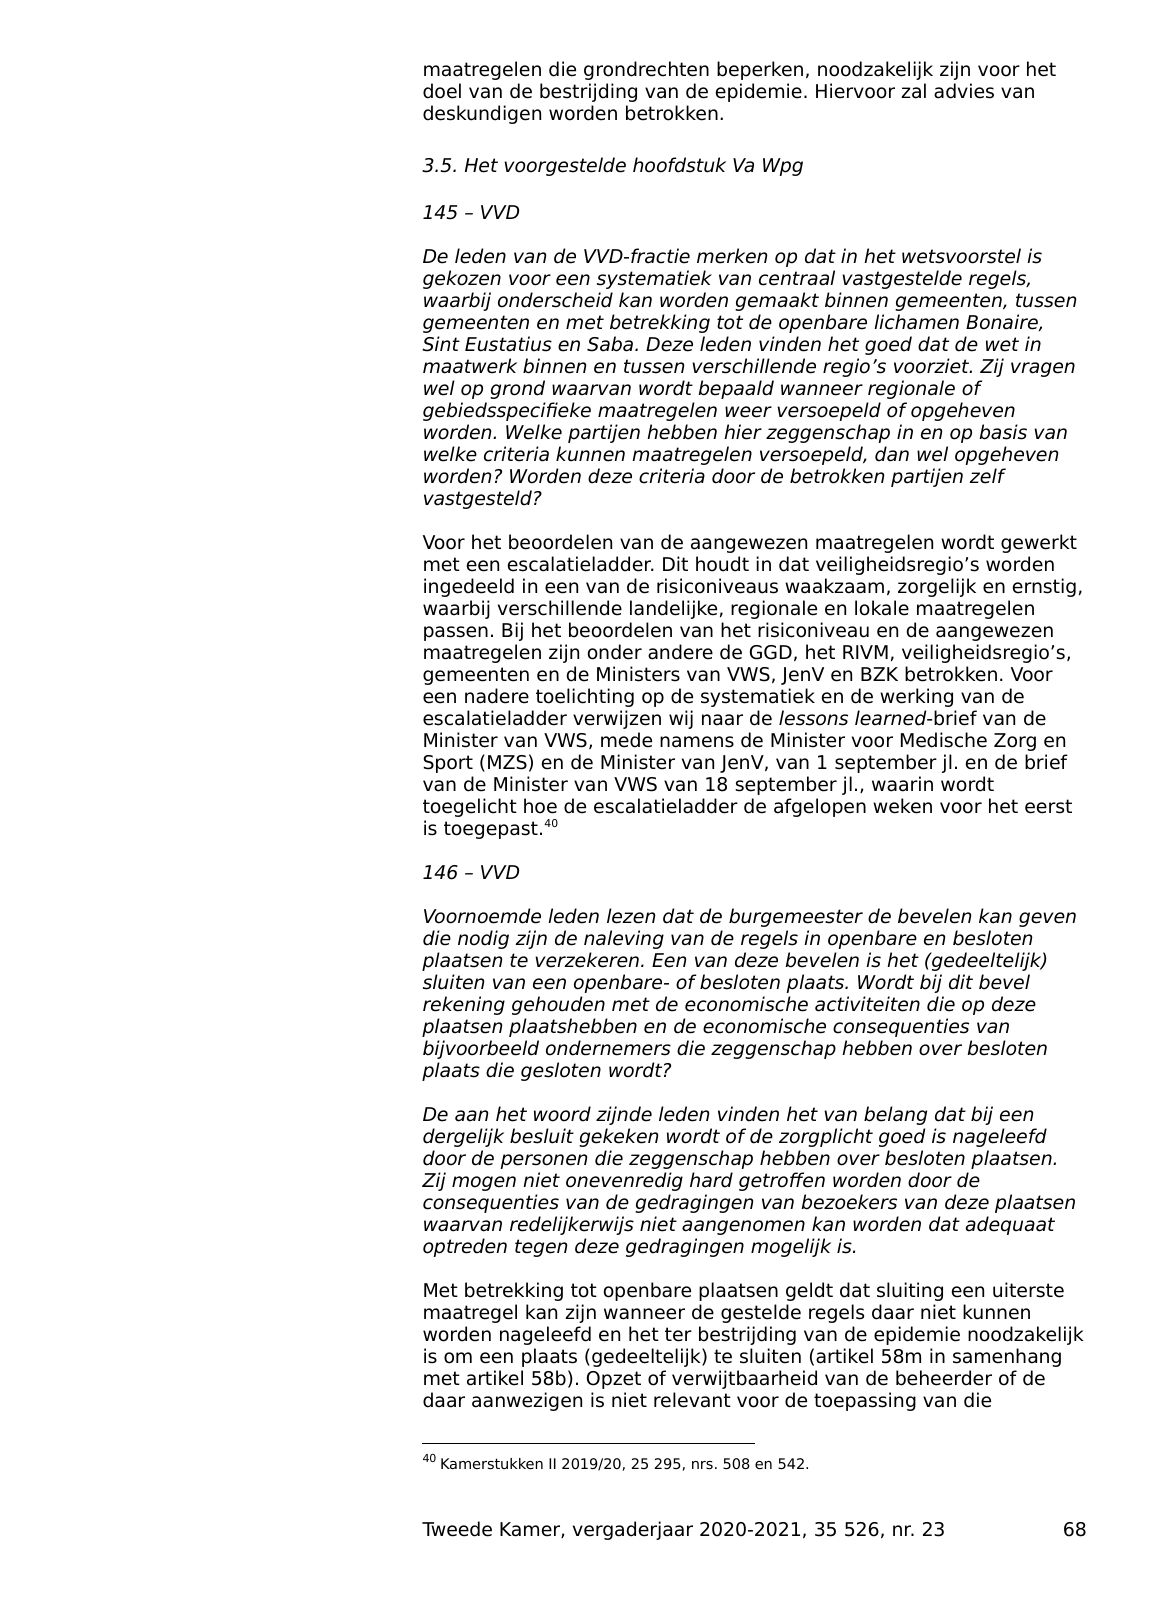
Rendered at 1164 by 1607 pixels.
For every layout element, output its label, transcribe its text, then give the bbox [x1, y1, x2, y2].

text Met betrekking tot openbare plaatsen geldt dat sluiting een uiterste maatregel kan zijn wanneer de gestelde regels daar niet kunnen worden nageleefd en het ter bestrijding van de epidemie noodzakelijk is om een plaats (gedeeltelijk) te sluiten (artikel 58m in samenhang met artikel 58b). Opzet of verwijtbaarheid van de beheerder of de daar aanwezigen is niet relevant voor de toepassing van die [422, 1280, 1087, 1412]
subtitle 3.5. Het voorgestelde hoofdstuk Va Wpg [422, 155, 1087, 177]
text maatregelen die grondrechten beperken, noodzakelijk zijn voor het doel van de bestrijding van de epidemie. Hiervoor zal advies van deskundigen worden betrokken. [422, 59, 1087, 125]
text Voor het beoordelen van de aangewezen maatregelen wordt gewerkt met een escalatieladder. Dit houdt in dat veiligheidsregio’s worden ingedeeld in een van de risiconiveaus waakzaam, zorgelijk en ernstig, waarbij verschillende landelijke, regionale en lokale maatregelen passen. Bij het beoordelen van het risiconiveau en de aangewezen maatregelen zijn onder andere de GGD, het RIVM, veiligheidsregio’s, gemeenten en de Ministers van VWS, JenV en BZK betrokken. Voor een nadere toelichting op de systematiek en de werking van de escalatieladder verwijzen wij naar de lessons learned-brief van de Minister van VWS, mede namens de Minister voor Medische Zorg en Sport (MZS) en de Minister van JenV, van 1 september jl. en de brief van de Minister van VWS van 18 september jl., waarin wordt toegelicht hoe de escalatieladder de afgelopen weken voor het eerst is toegepast. [422, 532, 1087, 840]
text De leden van de VVD-fractie merken op dat in het wetsvoorstel is gekozen voor een systematiek van centraal vastgestelde regels, waarbij onderscheid kan worden gemaakt binnen gemeenten, tussen gemeenten en met betrekking tot de openbare lichamen Bonaire, Sint Eustatius en Saba. Deze leden vinden het goed dat de wet in maatwerk binnen en tussen verschillende regio’s voorziet. Zij vragen wel op grond waarvan wordt bepaald wanneer regionale of gebiedsspecifieke maatregelen weer versoepeld of opgeheven worden. Welke partijen hebben hier zeggenschap in en op basis van welke criteria kunnen maatregelen versoepeld, dan wel opgeheven worden? Worden deze criteria door de betrokken partijen zelf vastgesteld? [422, 246, 1087, 510]
text Voornoemde leden lezen dat de burgemeester de bevelen kan geven die nodig zijn de naleving van de regels in openbare en besloten plaatsen te verzekeren. Een van deze bevelen is het (gedeeltelijk) sluiten van een openbare- of besloten plaats. Wordt bij dit bevel rekening gehouden met de economische activiteiten die op deze plaatsen plaatshebben en de economische consequenties van bijvoorbeeld ondernemers die zeggenschap hebben over besloten plaats die gesloten wordt? [422, 906, 1087, 1082]
subtitle 145 – VVD [422, 202, 1087, 224]
subtitle 146 – VVD [422, 862, 1087, 884]
text Kamerstukken II 2019/20, 25 295, nrs. 508 en 542. [422, 1452, 1087, 1474]
text De aan het woord zijnde leden vinden het van belang dat bij een dergelijk besluit gekeken wordt of de zorgplicht goed is nageleefd door de personen die zeggenschap hebben over besloten plaatsen. Zij mogen niet onevenredig hard getroffen worden door de consequenties van de gedragingen van bezoekers van deze plaatsen waarvan redelijkerwijs niet aangenomen kan worden dat adequaat optreden tegen deze gedragingen mogelijk is. [422, 1104, 1087, 1258]
